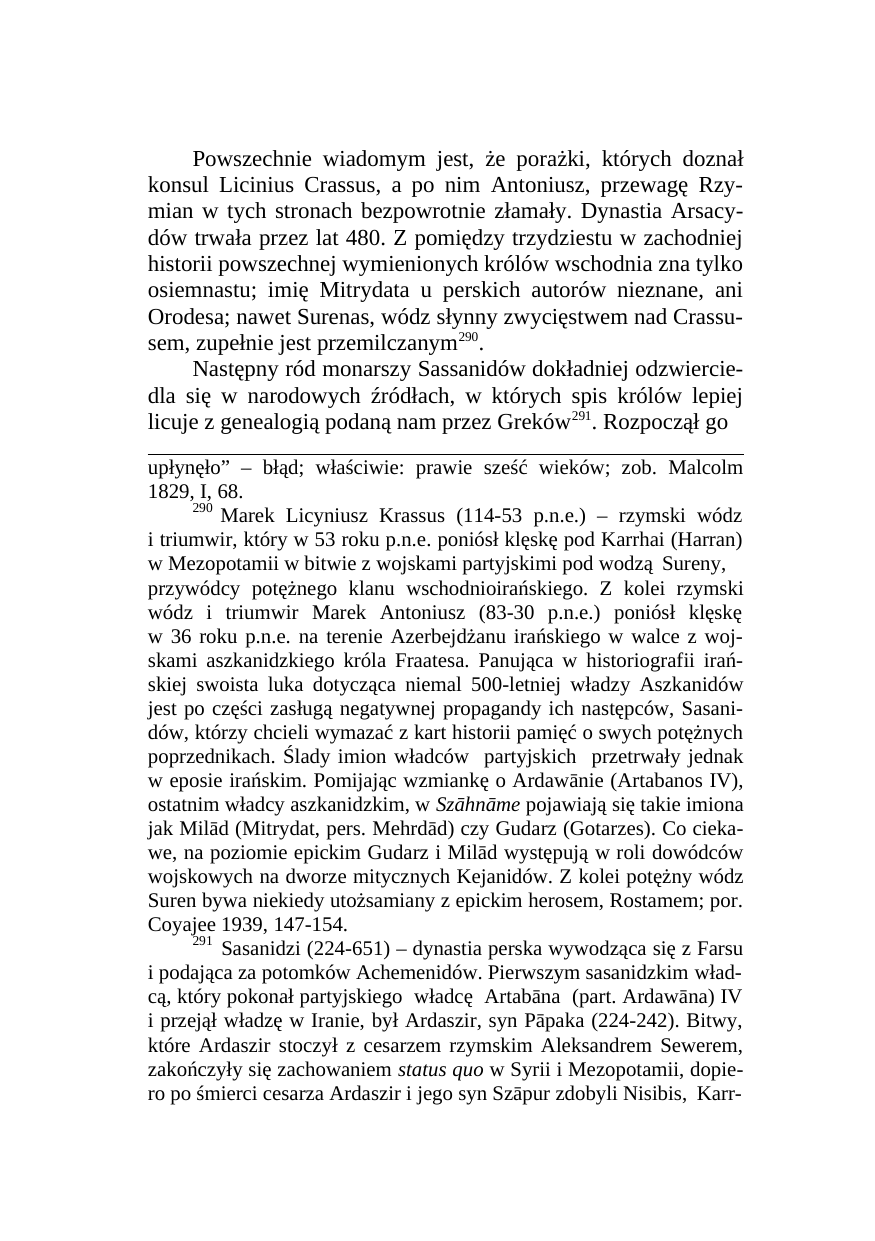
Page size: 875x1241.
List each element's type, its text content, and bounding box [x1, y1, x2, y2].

text upłynęło” – błąd; właściwie: prawie sześć wieków; zob. Malcolm 1829, I, 68. [148, 455, 744, 503]
text cą, który pokonał partyjskiego władcę Artabāna (part. Ardawāna) IV i przejął władzę w Iranie, był Ardaszir, syn Pāpaka (224-242). Bitwy, które Ardaszir stoczył z cesarzem rzymskim Aleksandrem Sewerem, zakończyły się zachowaniem status quo w Syrii i Mezopotamii, dopie- ro po śmierci cesarza Ardaszir i jego syn Szāpur zdobyli Nisibis, Karr- [148, 984, 744, 1105]
text 291 Sasanidzi (224-651) – dynastia perska wywodząca się z Farsu i podająca za potomków Achemenidów. Pierwszym sasanidzkim wład- [148, 936, 744, 984]
text Powszechnie wiadomym jest, że porażki, których doznał konsul Licinius Crassus, a po nim Antoniusz, przewagę Rzy- mian w tych stronach bezpowrotnie złamały. Dynastia Arsacy- dów trwała przez lat 480. Z pomiędzy trzydziestu w zachodniej historii powszechnej wymienionych królów wschodnia zna tylko osiemnastu; imię Mitrydata u perskich autorów nieznane, ani Orodesa; nawet Surenas, wódz słynny zwycięstwem nad Crassu- sem, zupełnie jest przemilczanym290. [148, 144, 744, 355]
text Następny ród monarszy Sassanidów dokładniej odzwiercie- dla się w narodowych źródłach, w których spis królów lepiej licuje z genealogią podaną nam przez Greków291. Rozpoczął go [148, 355, 744, 434]
text 290 Marek Licyniusz Krassus (114-53 p.n.e.) – rzymski wódz i triumwir, który w 53 roku p.n.e. poniósł klęskę pod Karrhai (Harran) w Mezopotamii w bitwie z wojskami partyjskimi pod wodzą Sureny, [148, 504, 744, 576]
text przywódcy potężnego klanu wschodnioirańskiego. Z kolei rzymski wódz i triumwir Marek Antoniusz (83-30 p.n.e.) poniósł klęskę w 36 roku p.n.e. na terenie Azerbejdżanu irańskiego w walce z woj- skami aszkanidzkiego króla Fraatesa. Panująca w historiografii irań- skiej swoista luka dotycząca niemal 500-letniej władzy Aszkanidów jest po części zasługą negatywnej propagandy ich następców, Sasani- dów, którzy chcieli wymazać z kart historii pamięć o swych potężnych poprzednikach. Ślady imion władców partyjskich przetrwały jednak w eposie irańskim. Pomijając wzmiankę o Ardawānie (Artabanos IV), ostatnim władcy aszkanidzkim, w Szāhnāme pojawiają się takie imiona jak Milād (Mitrydat, pers. Mehrdād) czy Gudarz (Gotarzes). Co cieka- we, na poziomie epickim Gudarz i Milād występują w roli dowódców wojskowych na dworze mitycznych Kejanidów. Z kolei potężny wódz Suren bywa niekiedy utożsamiany z epickim herosem, Rostamem; por. Coyajee 1939, 147-154. [148, 576, 744, 936]
